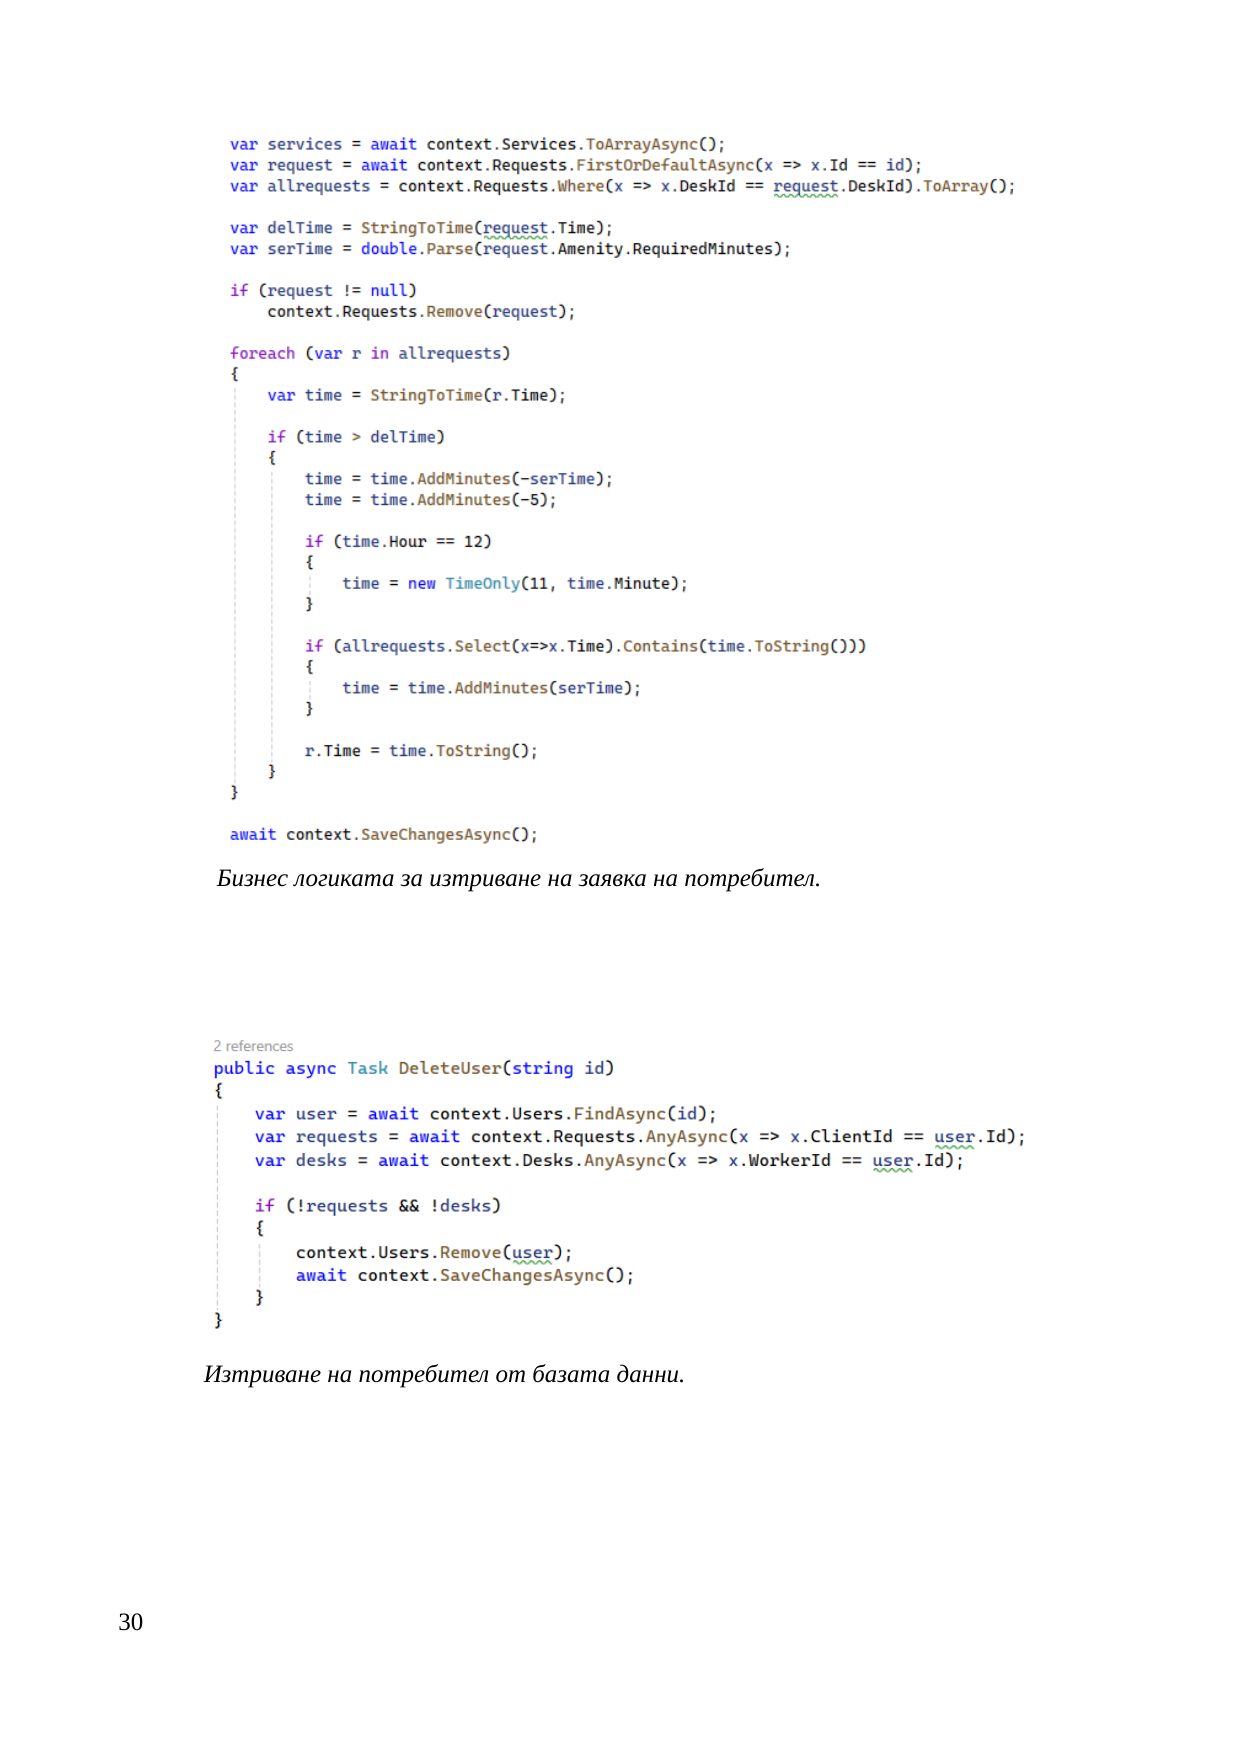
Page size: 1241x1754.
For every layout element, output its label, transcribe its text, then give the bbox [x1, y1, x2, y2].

picture [216, 130, 1024, 851]
text Изтриване на потребител от базата данни. [203, 1347, 1037, 1388]
text Бизнес логиката за изтриване на заявка на потребител. [217, 851, 1024, 892]
picture [203, 1037, 1038, 1347]
